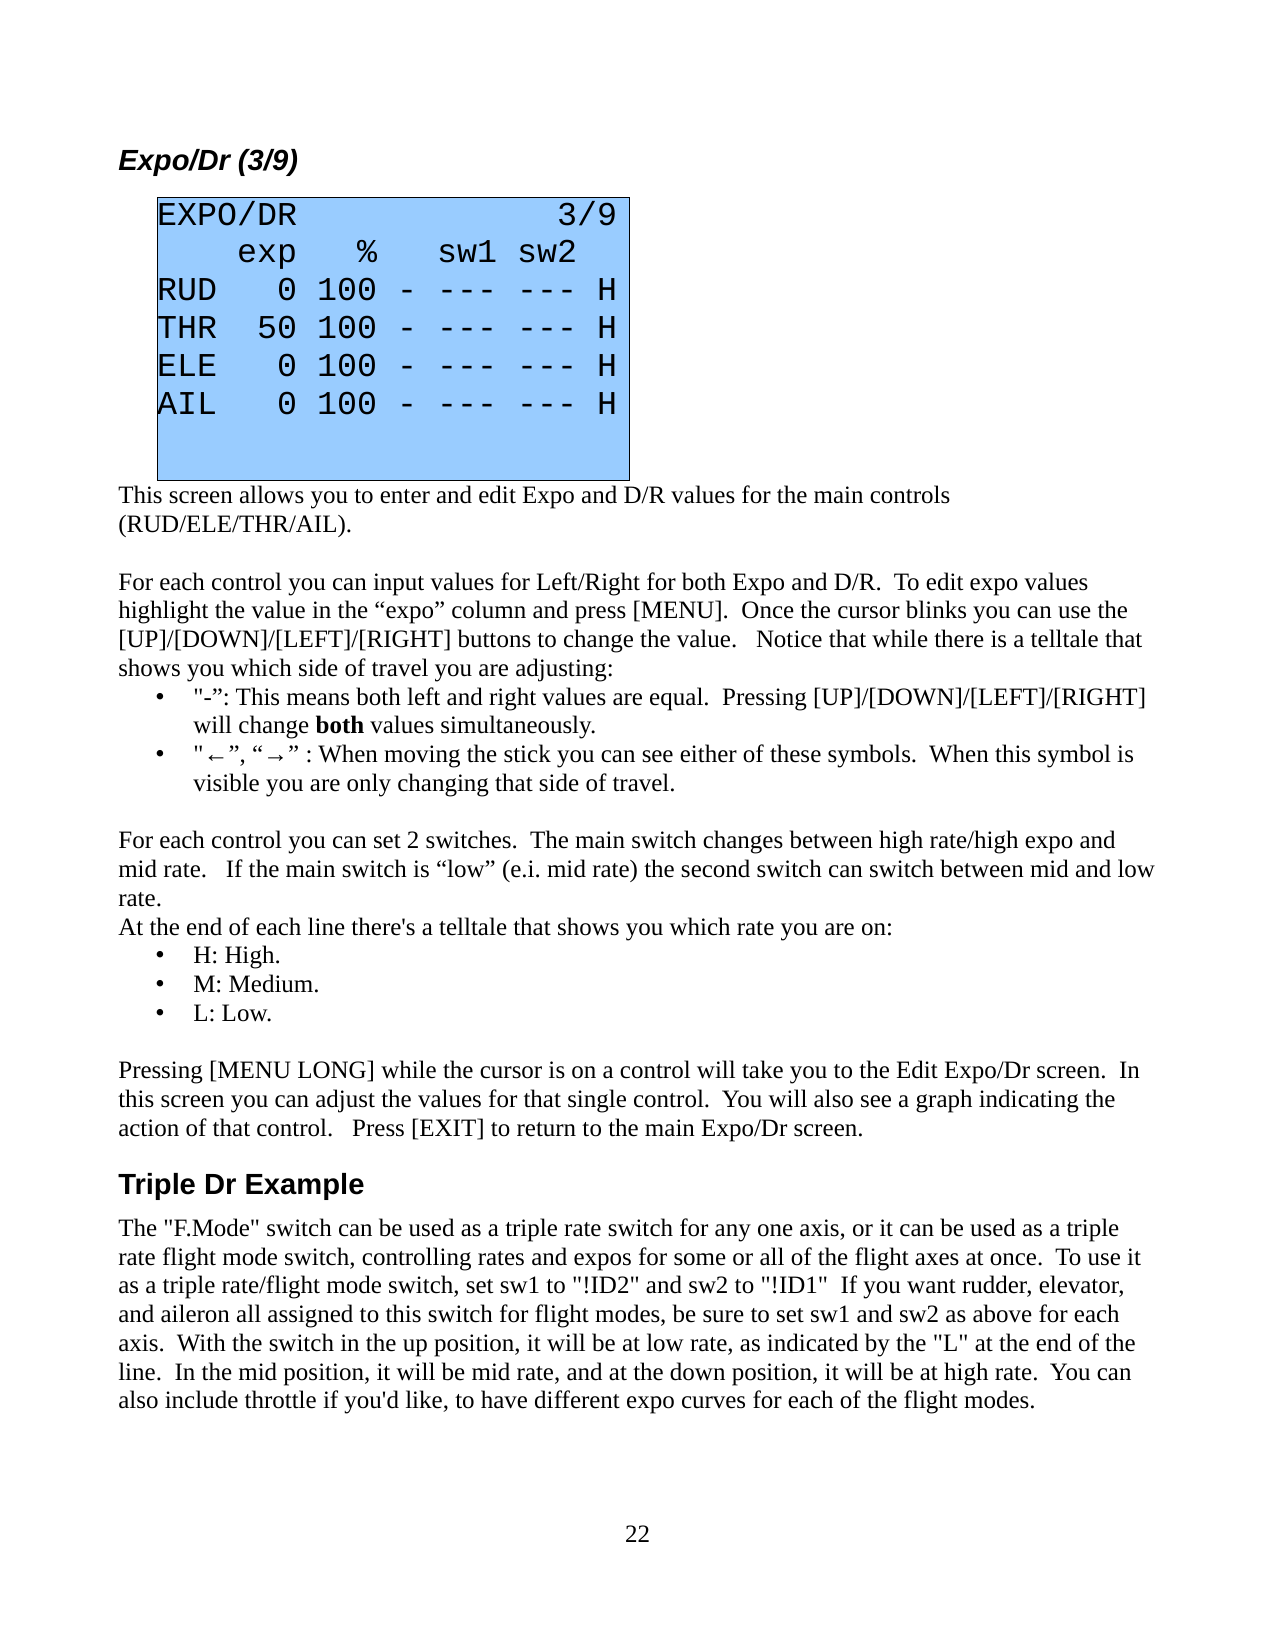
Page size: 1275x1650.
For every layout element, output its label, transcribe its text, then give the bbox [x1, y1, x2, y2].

list "-”: This means both left and right values are equal. Pressing [UP]/[DOWN]/[LEFT]/[RIGHT] will change both values simultaneously. [156, 682, 1157, 739]
list "←”, “→” : When moving the stick you can see either of these symbols. When this symbol is visible you are only changing that side of travel. [156, 739, 1157, 797]
text For each control you can set 2 switches. The main switch changes between high rate/high expo and mid rate. If the main switch is “low” (e.i. mid rate) the second switch can switch between mid and low rate. [118, 826, 1157, 912]
text For each control you can input values for Left/Right for both Expo and D/R. To edit expo values highlight the value in the “expo” column and press [MENU]. Once the cursor blinks you can use the [UP]/[DOWN]/[LEFT]/[RIGHT] buttons to change the value. Notice that while there is a telltale that shows you which side of travel you are adjusting: [118, 567, 1157, 682]
text This screen allows you to enter and edit Expo and D/R values for the main controls (RUD/ELE/THR/AIL). [118, 189, 1157, 538]
list M: Medium. [156, 969, 1157, 998]
text The "F.Mode" switch can be used as a triple rate switch for any one axis, or it can be used as a triple rate flight mode switch, controlling rates and expos for some or all of the flight axes at once. To use it as a triple rate/flight mode switch, set sw1 to "!ID2" and sw2 to "!ID1" If you want rudder, elevator, and aileron all assigned to this switch for flight modes, be sure to set sw1 and sw2 as above for each axis. With the switch in the up position, it will be at low rate, as indicated by the "L" at the end of the line. In the mid position, it will be mid rate, and at the down position, it will be at high rate. You can also include throttle if you'd like, to have different expo curves for each of the flight modes. [118, 1213, 1157, 1414]
text Pressing [MENU LONG] while the cursor is on a control will take you to the Edit Expo/Dr screen. In this screen you can adjust the values for that single control. You will also see a graph indicating the action of that control. Press [EXIT] to return to the main Expo/Dr screen. [118, 1056, 1157, 1142]
list L: Low. [156, 998, 1157, 1027]
subtitle Expo/Dr (3/9) [118, 143, 1157, 177]
list H: High. [156, 941, 1157, 969]
text At the end of each line there's a telltale that shows you which rate you are on: [118, 912, 1157, 941]
subtitle Triple Dr Example [118, 1167, 1157, 1200]
